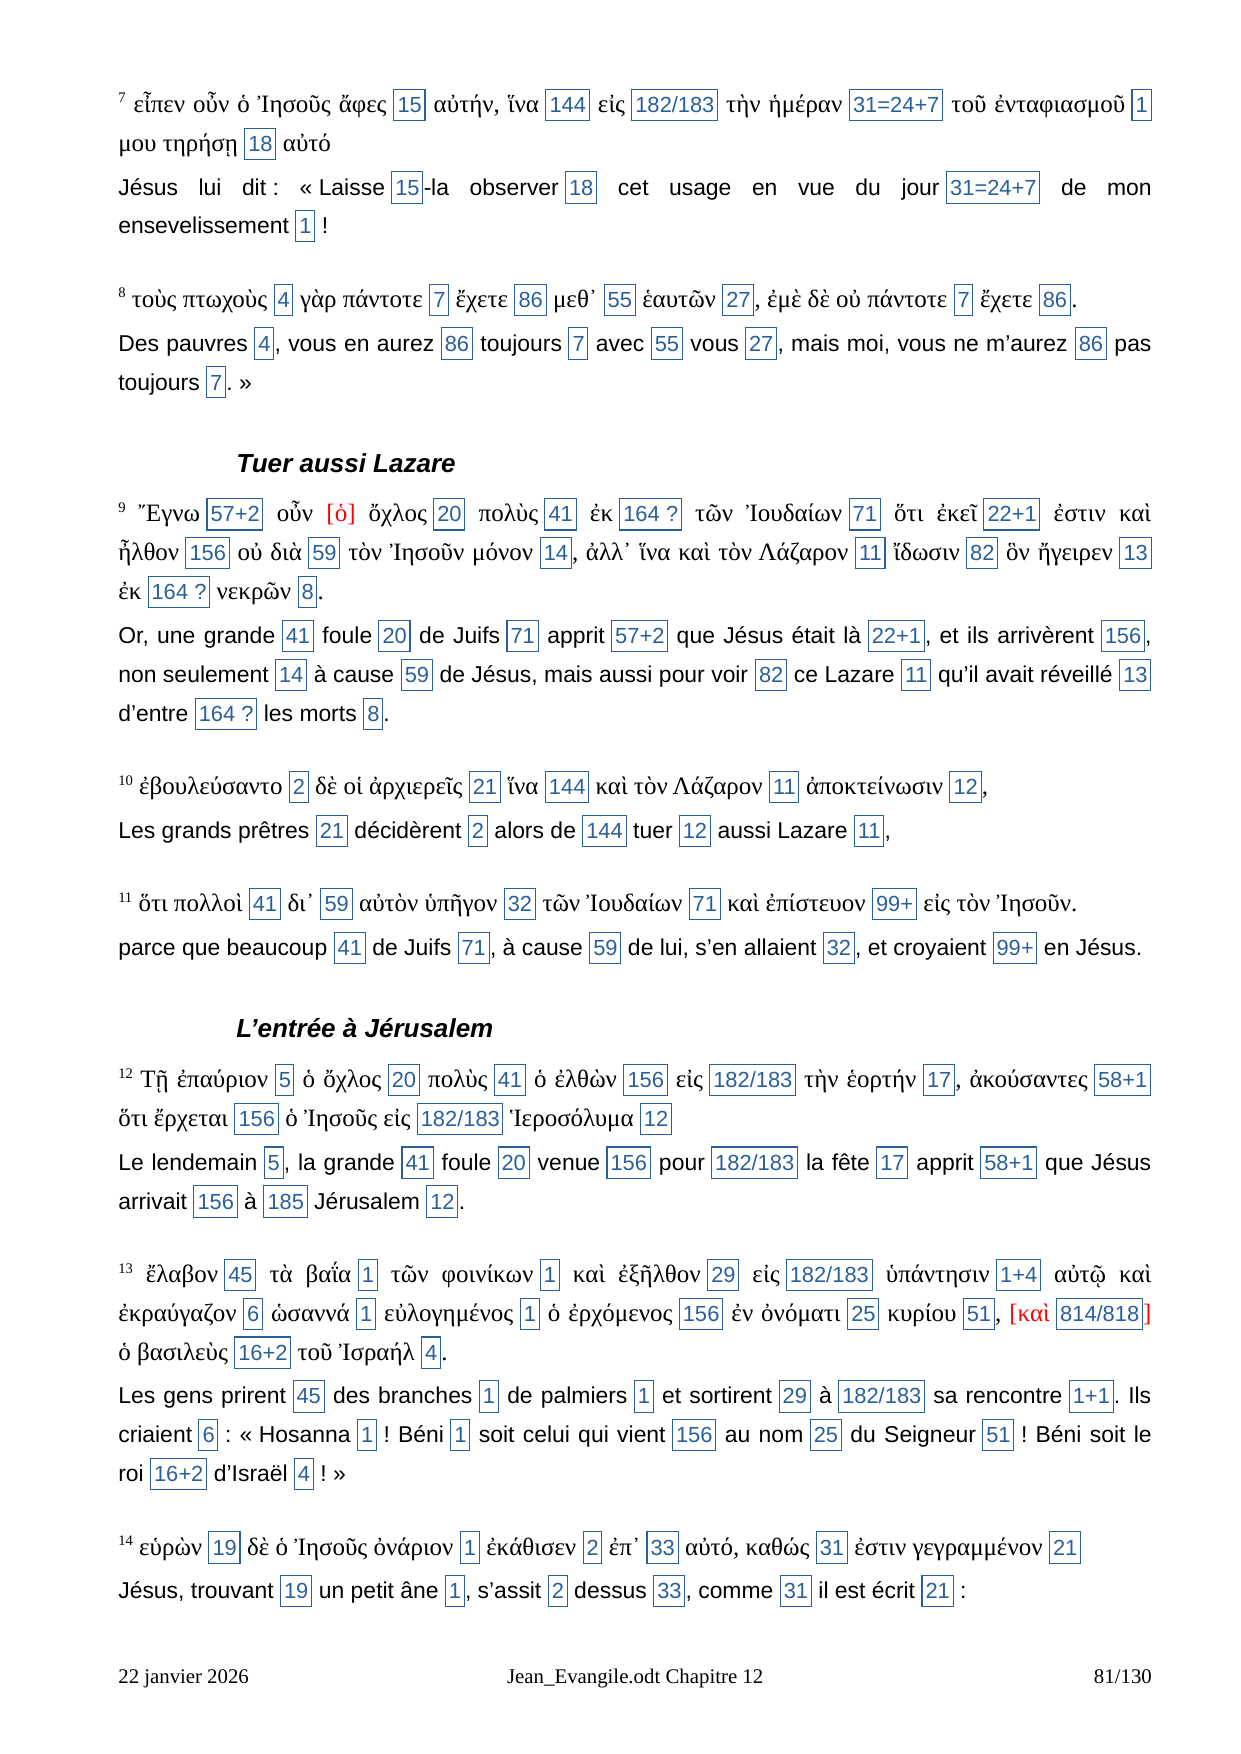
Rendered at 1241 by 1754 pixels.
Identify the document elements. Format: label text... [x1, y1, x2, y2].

text 41 [250, 889, 280, 919]
text Or, une grande 41 foule 20 de Juifs 71 apprit 57+2 que Jésus était là 22+1, et ils arrivèrent 156, non seulement 14 à cause 59 de Jésus, mais aussi pour voir 82 ce Lazare 11 qu’il avait réveillé 13 d’entre 164 ? les morts 8. [118, 620, 1152, 730]
text 33 [654, 1576, 684, 1606]
text Les grands prêtres 21 [118, 814, 347, 847]
text 13 ἔλαβον 45 τὰ βαΐα 1 τῶν φοινίκων 1 καὶ ἐξῆλθον 29 εἰς 182/183 ὑπάντησιν 1+4 αὐτῷ καὶ ἐκραύγαζον 6 ὡσαννά 1 εὐλογημένος 1 ὁ ἐρχόμενος 156 ἐν ὀνόματι 25 κυρίου 51, [καὶ 814/818] ὁ βασιλεὺς 16+2 τοῦ Ἰσραήλ 4. [118, 1259, 1152, 1369]
text 21 [923, 1576, 953, 1606]
text ἐκάθισεν [480, 1531, 583, 1564]
text ἔχετε 86 [973, 283, 1070, 316]
text μεθ᾽ 55 [547, 283, 635, 316]
text 2 [584, 1532, 601, 1563]
text 1 [461, 1532, 479, 1563]
text alors de 144 [488, 814, 626, 847]
text 8 τοὺς πτωχοὺς 4 [118, 283, 292, 316]
subtitle Tuer aussi Lazare [236, 448, 1152, 478]
text , s’assit [465, 1575, 548, 1607]
text 99+ [873, 889, 916, 919]
text 2 [290, 772, 308, 802]
text 32 [824, 933, 854, 963]
text [1081, 1531, 1152, 1564]
text de lui, s’en allaient [621, 932, 823, 964]
text δὲ οἱ ἀρχιερεῖς [309, 771, 469, 803]
text 144 [546, 772, 588, 802]
text 33 [648, 1532, 678, 1563]
text Les gens prirent 45 des branches 1 de palmiers 1 et sortirent 29 à 182/183 sa rencontre 1+1. Ils criaient 6 : « Hosanna 1 ! Béni 1 soit celui qui vient 156 au nom 25 du Seigneur 51 ! Béni soit le roi 16+2 d’Israël 4 ! » [118, 1380, 1152, 1490]
text καὶ τὸν Λάζαρον [589, 771, 769, 803]
text 14 εὑρὼν [118, 1531, 208, 1564]
text 32 [505, 889, 535, 919]
text . [1071, 283, 1152, 316]
text εἰς τὸν Ἰησοῦν. [917, 888, 1152, 920]
text 31 [817, 1532, 847, 1563]
text 10 ἐβουλεύσαντο [118, 771, 289, 803]
text 99+ [994, 933, 1036, 963]
text αὐτό, καθώς [679, 1531, 816, 1564]
text un petit âne [312, 1575, 445, 1607]
text , à cause [490, 932, 589, 964]
text en Jésus. [1037, 932, 1152, 964]
text 59 [321, 889, 352, 919]
text , [982, 771, 1152, 803]
text aussi Lazare 11 [711, 814, 883, 847]
text , comme [685, 1575, 780, 1607]
text 12 [950, 772, 981, 802]
text Le lendemain 5, la grande 41 foule 20 venue 156 pour 182/183 la fête 17 apprit 58+1 que Jésus arrivait 156 à 185 Jérusalem 12. [118, 1146, 1152, 1218]
text 9 Ἔγνω 57+2 οὖν [ὁ] ὄχλος 20 πολὺς 41 ἐκ 164 ? τῶν Ἰουδαίων 71 ὅτι ἐκεῖ 22+1 ἐστιν καὶ ἦλθον 156 οὐ διὰ 59 τὸν Ἰησοῦν μόνον 14, ἀλλ᾽ ἵνα καὶ τὸν Λάζαρον 11 ἴδωσιν 82 ὃν ἤγειρεν 13 ἐκ 164 ? νεκρῶν 8. [118, 498, 1152, 608]
text tuer 12 [627, 814, 710, 847]
text ἑαυτῶν 27 [636, 283, 753, 316]
text 1 [446, 1576, 464, 1606]
text ἵνα [501, 771, 545, 803]
text 7 εἶπεν οὖν ὁ Ἰησοῦς ἄφες 15 αὐτήν, ἵνα 144 εἰς 182/183 τὴν ἡμέραν 31=24+7 τοῦ ἐνταφιασμοῦ 1 μου τηρήσῃ 18 αὐτό [118, 88, 1152, 160]
text τῶν Ἰουδαίων [536, 888, 689, 920]
text de Juifs [366, 932, 458, 964]
text Jésus lui dit : « Laisse 15-la observer 18 cet usage en vue du jour 31=24+7 de mon ensevelissement 1 ! [118, 171, 1152, 242]
text 59 [590, 933, 620, 963]
text 31 [781, 1576, 811, 1606]
text ἔχετε 86 [449, 283, 546, 316]
text 21 [470, 772, 500, 802]
text αὐτὸν ὑπῆγον [353, 888, 504, 920]
text : [954, 1575, 1152, 1607]
text , [884, 814, 1152, 847]
text καὶ ἐπίστευον [721, 888, 872, 920]
text décidèrent 2 [348, 814, 487, 847]
text 2 [549, 1576, 567, 1606]
text , ἐμὲ δὲ οὐ πάντοτε 7 [754, 283, 972, 316]
text 21 [1050, 1532, 1080, 1563]
text 19 [281, 1576, 311, 1606]
text ἀποκτείνωσιν [799, 771, 949, 803]
text 41 [335, 933, 365, 963]
text 12 Τῇ ἐπαύριον 5 ὁ ὄχλος 20 πολὺς 41 ὁ ἐλθὼν 156 εἰς 182/183 τὴν ἑορτήν 17, ἀκούσαντες 58+1 ὅτι ἔρχεται 156 ὁ Ἰησοῦς εἰς 182/183 Ἱεροσόλυμα 12 [118, 1064, 1152, 1135]
text γὰρ πάντοτε 7 [293, 283, 448, 316]
text il est écrit [812, 1575, 921, 1607]
text 19 [209, 1532, 239, 1563]
text dessus [568, 1575, 653, 1607]
subtitle L’entrée à Jérusalem [236, 1014, 1152, 1043]
text Des pauvres 4, vous en aurez 86 toujours 7 avec 55 vous 27, mais moi, vous ne m’aurez 86 pas toujours 7. » [118, 327, 1152, 398]
text , et croyaient [855, 932, 993, 964]
text 71 [690, 889, 720, 919]
text 11 [770, 772, 798, 802]
text δὲ ὁ Ἰησοῦς ὀνάριον [241, 1531, 460, 1564]
text parce que beaucoup [118, 932, 334, 964]
text δι᾽ [281, 888, 320, 920]
text ἐπ᾽ [602, 1531, 646, 1564]
text Jésus, trouvant [118, 1575, 280, 1607]
text 71 [459, 933, 489, 963]
text ἐστιν γεγραμμένον [848, 1531, 1049, 1564]
text 11 ὅτι πολλοὶ [118, 888, 249, 920]
